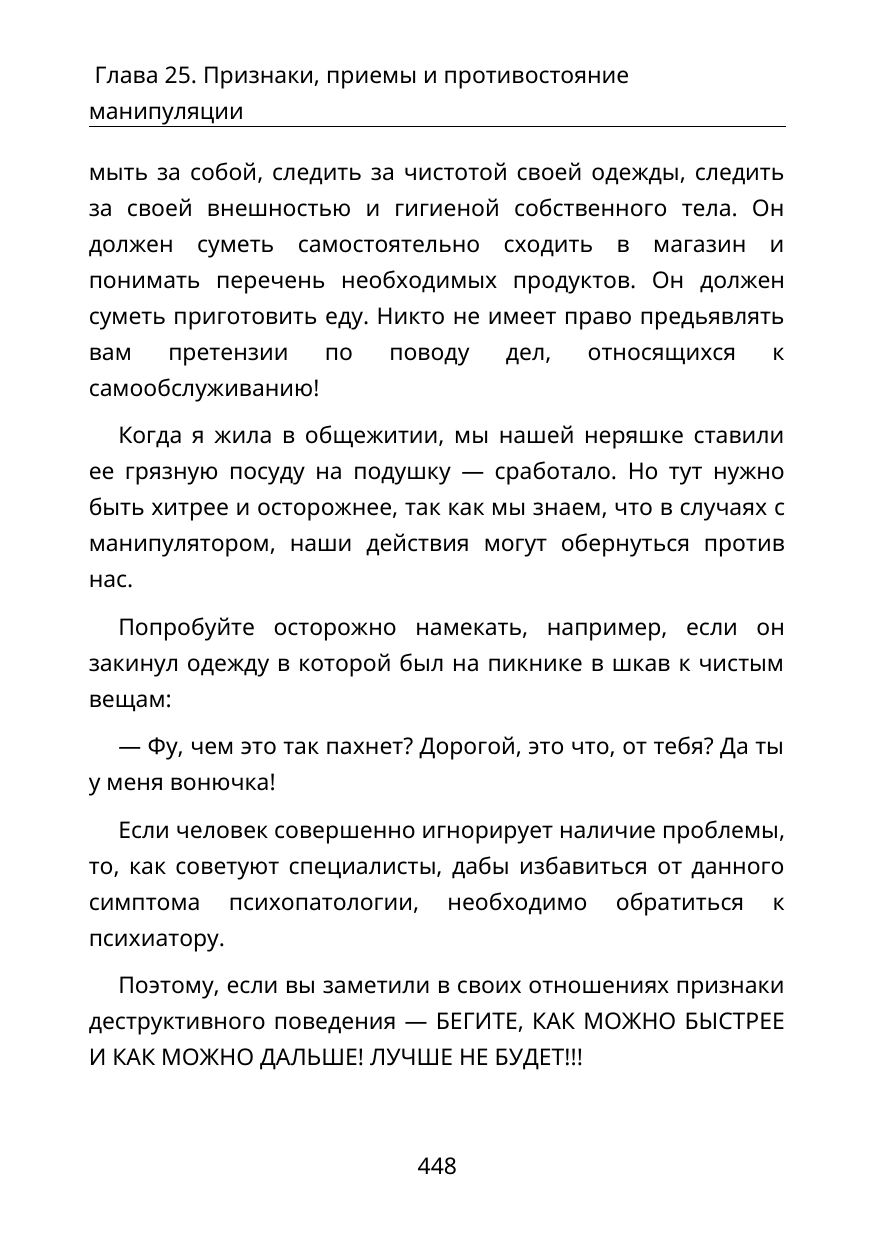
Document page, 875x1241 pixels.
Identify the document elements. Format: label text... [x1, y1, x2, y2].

text Если человек совершенно игнорирует наличие проблемы, то, как советуют специалисты, дабы избавиться от данного симптома психопатологии, необходимо обратиться к психиатору. [88, 814, 786, 953]
text — Фу, чем это так пахнет? Дорогой, это что, от тебя? Да ты у меня вонючка! [88, 730, 786, 797]
text Когда я жила в общежитии, мы нашей неряшке ставили ее грязную посуду на подушку — сработало. Но тут нужно быть хитрее и осторожнее, так как мы знаем, что в случаях с манипулятором, наши действия могут обернуться против нас. [88, 419, 786, 594]
text мыть за собой, следить за чистотой своей одежды, следить за своей внешностью и гигиеной собственного тела. Он должен суметь самостоятельно сходить в магазин и понимать перечень необходимых продуктов. Он должен суметь приготовить еду. Никто не имеет право предьявлять вам претензии по поводу дел, относящихся к самообслуживанию! [88, 156, 786, 403]
text Поэтому, если вы заметили в своих отношениях признаки деструктивного поведения — БЕГИТЕ, КАК МОЖНО БЫСТРЕЕ И КАК МОЖНО ДАЛЬШЕ! ЛУЧШЕ НЕ БУДЕТ!!! [88, 969, 786, 1072]
text Попробуйте осторожно намекать, например, если он закинул одежду в которой был на пикнике в шкав к чистым вещам: [88, 611, 786, 714]
